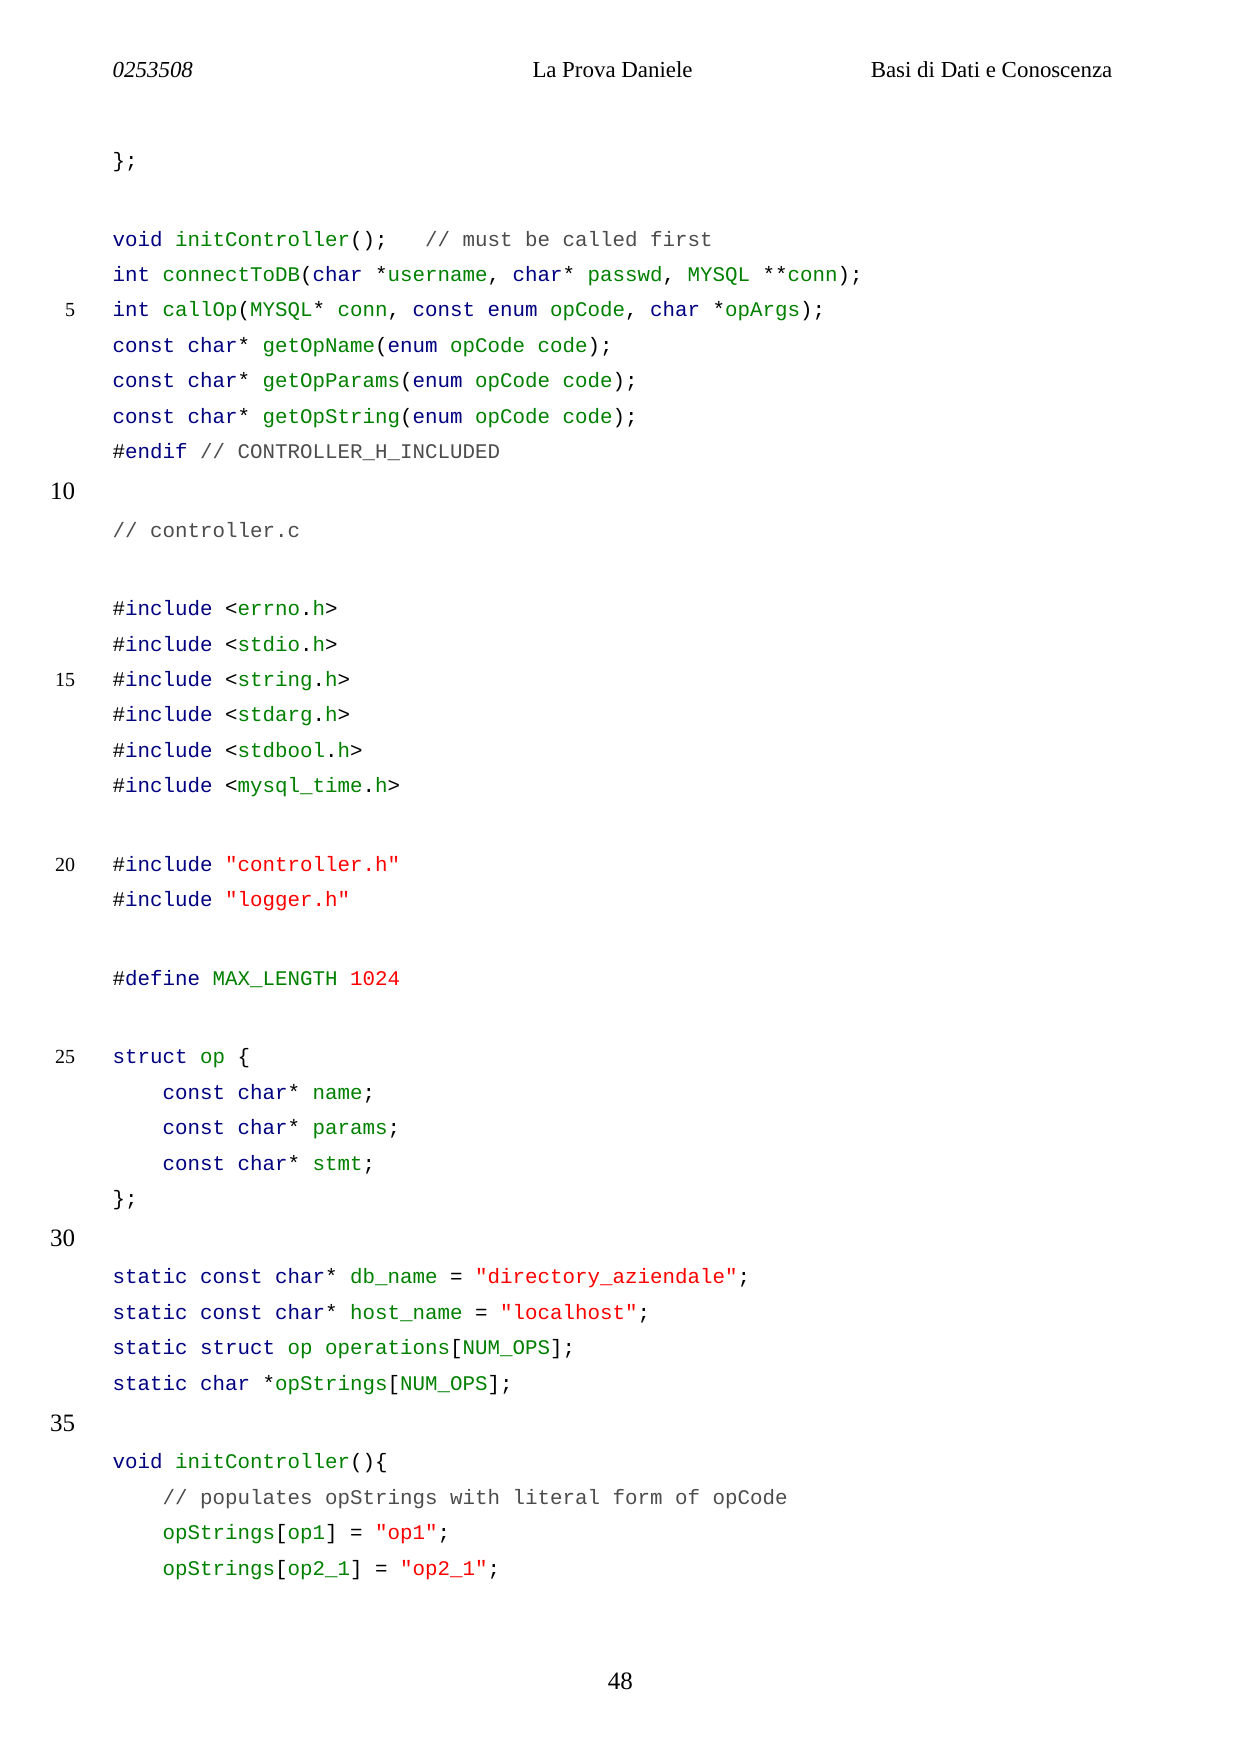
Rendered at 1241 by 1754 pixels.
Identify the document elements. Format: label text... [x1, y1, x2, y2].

text static const char* db_name = "directory_aziendale"; [112, 1266, 1128, 1290]
text #include <string.h> [112, 669, 1128, 693]
text opStrings[op1] = "op1"; [112, 1522, 1128, 1546]
text const char* getOpParams(enum opCode code); [112, 370, 1128, 394]
text const char* name; [112, 1082, 1128, 1105]
text #include "controller.h" [112, 854, 1128, 877]
text const char* getOpName(enum opCode code); [112, 335, 1128, 358]
text struct op { [112, 1046, 1128, 1070]
text #include "logger.h" [112, 889, 1128, 913]
text #include <stdbool.h> [112, 740, 1128, 763]
text // populates opStrings with literal form of opCode [112, 1487, 1128, 1510]
text }; [112, 150, 1128, 174]
text void initController(); // must be called first [112, 228, 1128, 252]
text static const char* host_name = "localhost"; [112, 1302, 1128, 1326]
text void initController(){ [112, 1451, 1128, 1475]
text int callOp(MYSQL* conn, const enum opCode, char *opArgs); [112, 299, 1128, 323]
text #include <stdarg.h> [112, 704, 1128, 728]
text static char *opStrings[NUM_OPS]; [112, 1373, 1128, 1396]
text // controller.c [112, 519, 1128, 543]
text #include <stdio.h> [112, 633, 1128, 657]
text const char* params; [112, 1117, 1128, 1141]
text #include <errno.h> [112, 598, 1128, 622]
text #define MAX_LENGTH 1024 [112, 968, 1128, 991]
text #endif // CONTROLLER_H_INCLUDED [112, 441, 1128, 465]
text opStrings[op2_1] = "op2_1"; [112, 1557, 1128, 1581]
text const char* stmt; [112, 1152, 1128, 1176]
text const char* getOpString(enum opCode code); [112, 406, 1128, 429]
text int connectToDB(char *username, char* passwd, MYSQL **conn); [112, 264, 1128, 288]
text }; [112, 1188, 1128, 1212]
text static struct op operations[NUM_OPS]; [112, 1337, 1128, 1361]
text #include <mysql_time.h> [112, 775, 1128, 799]
